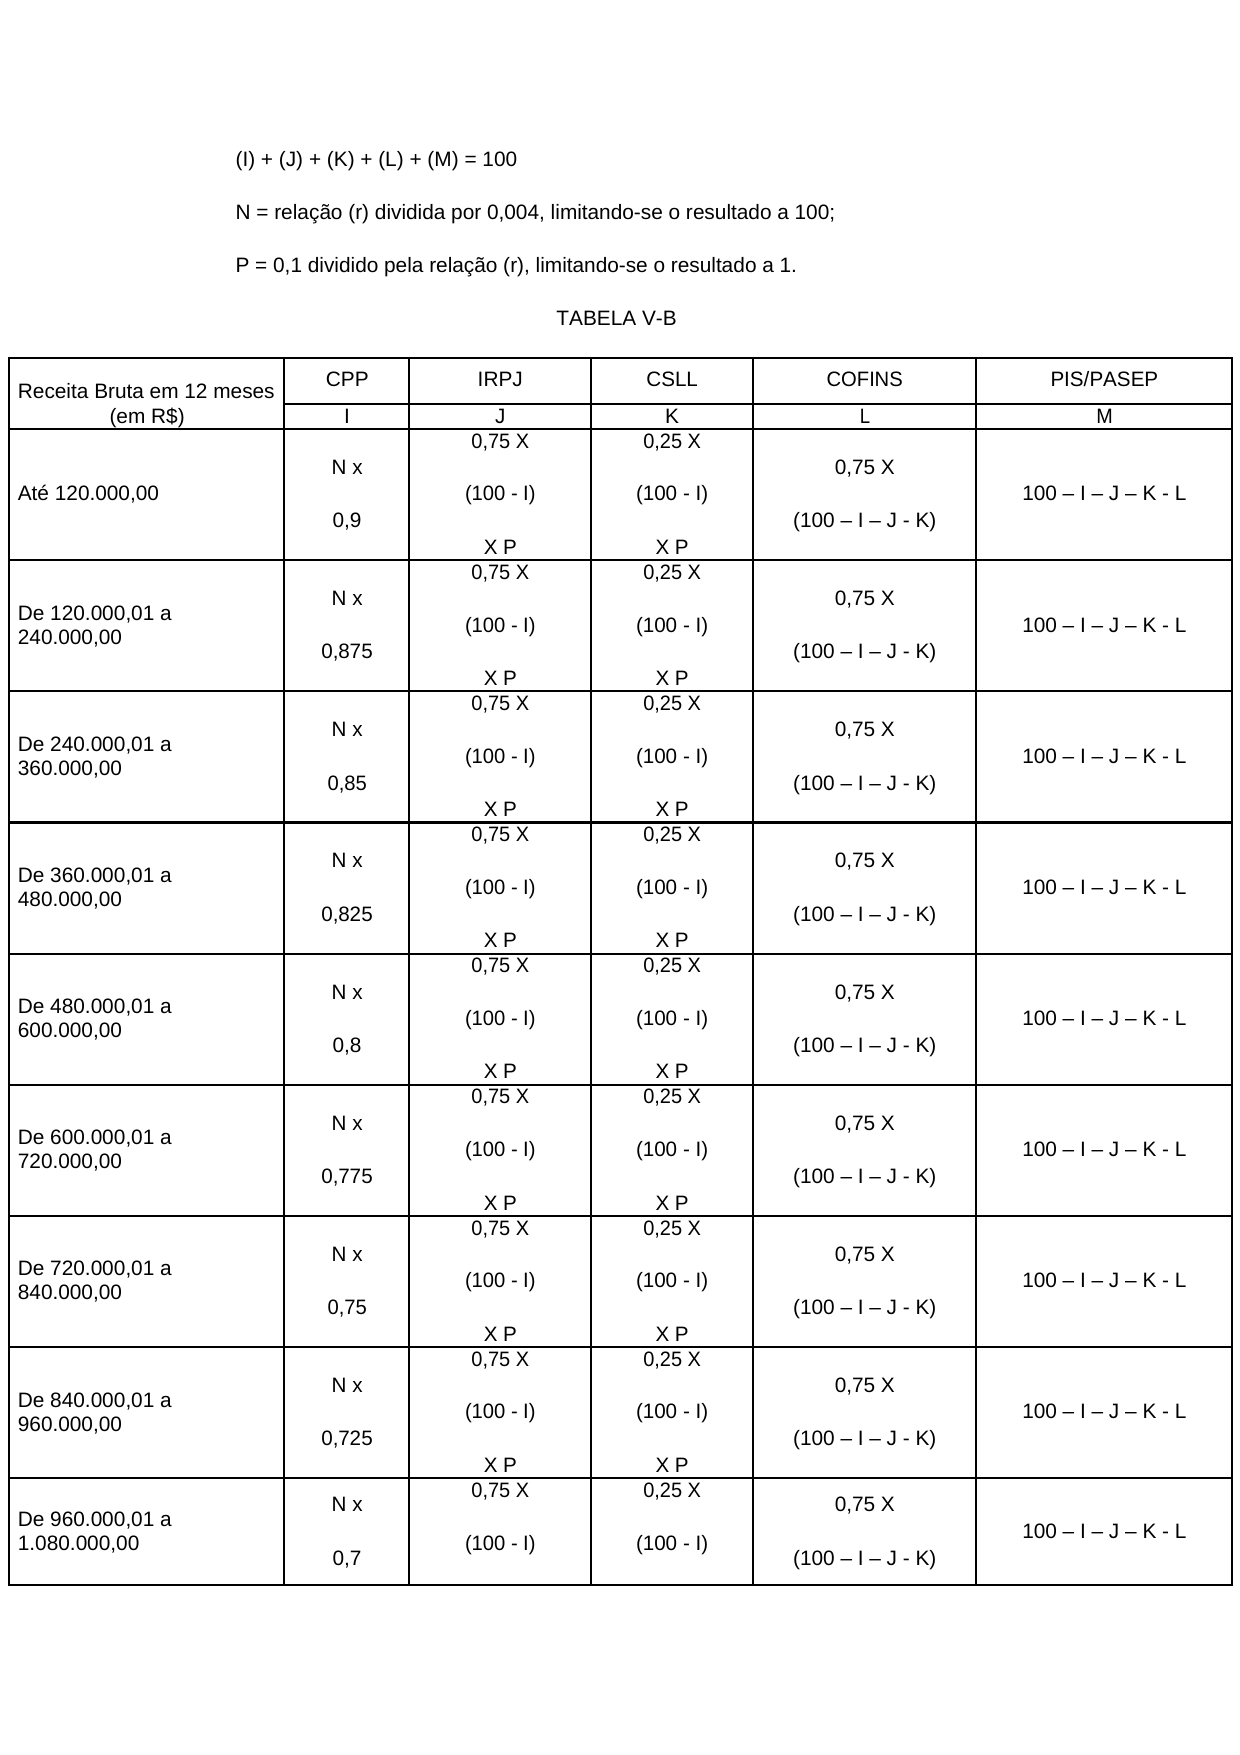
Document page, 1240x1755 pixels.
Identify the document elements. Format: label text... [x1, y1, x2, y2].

table_cell 100 – I – J – K - L [977, 742, 1231, 768]
table_cell 0,725 [285, 1424, 408, 1451]
table_cell De 720.000,01 a [10, 1240, 283, 1281]
table_cell [10, 1305, 283, 1319]
table_cell (100 – I – J - K) [754, 1543, 975, 1570]
table_cell 0,85 [285, 768, 408, 795]
table_cell [285, 1570, 408, 1584]
table_cell 100 – I – J – K - L [977, 1135, 1231, 1161]
table_cell [285, 561, 408, 584]
table_cell [977, 1451, 1231, 1477]
table_cell 0,75 X [410, 1217, 590, 1240]
table_cell [592, 1109, 752, 1135]
table_cell [977, 664, 1231, 690]
table_cell [10, 1319, 283, 1346]
table_cell X P [592, 664, 752, 690]
table_cell [285, 1348, 408, 1371]
table_cell X P [410, 926, 590, 952]
table_cell [10, 1174, 283, 1188]
table_cell [977, 1479, 1231, 1502]
table_cell [285, 692, 408, 715]
table_cell [592, 911, 752, 926]
table_cell [754, 1086, 975, 1108]
table_cell [10, 1451, 283, 1477]
table_cell [410, 1570, 590, 1584]
table_cell (100 – I – J - K) [754, 768, 975, 795]
table_cell (100 - I) [410, 479, 590, 506]
table_cell [977, 391, 1231, 403]
text (I) + (J) + (K) + (L) + (M) = 100 [235, 147, 1231, 171]
table_cell [754, 926, 975, 952]
table_cell [977, 506, 1231, 532]
table_cell (100 - I) [410, 610, 590, 637]
table_cell [754, 1451, 975, 1477]
table_cell [285, 1397, 408, 1412]
table_cell 0,875 [285, 637, 408, 664]
table_cell [410, 1174, 590, 1188]
table_cell 0,75 X [410, 1479, 590, 1502]
table_cell [410, 1555, 590, 1570]
table_cell X P [410, 1188, 590, 1215]
table_cell [10, 1479, 283, 1502]
table_cell 0,7 [285, 1543, 408, 1570]
table_cell (100 - I) [592, 1266, 752, 1293]
table_cell [285, 1281, 408, 1293]
table_cell [592, 1371, 752, 1397]
table_cell (100 - I) [592, 873, 752, 899]
table_cell [285, 430, 408, 453]
table_cell 840.000,00 [10, 1281, 283, 1304]
table_cell [410, 1240, 590, 1266]
table_cell [977, 649, 1231, 664]
table_cell [754, 1281, 975, 1293]
table_cell 0,825 [285, 899, 408, 926]
table_cell 0,9 [285, 506, 408, 532]
table_cell [977, 1217, 1231, 1240]
table_cell 0,25 X [592, 561, 752, 584]
text TABELA V-B [556, 306, 1231, 330]
table_cell [592, 1042, 752, 1057]
table_cell [977, 1436, 1231, 1451]
table_cell [285, 1086, 408, 1108]
table_cell [754, 610, 975, 625]
table_cell 100 – I – J – K - L [977, 1004, 1231, 1030]
table_header CPP [285, 359, 408, 391]
table_cell 600.000,00 [10, 1018, 283, 1042]
table_cell 0,75 X [410, 824, 590, 846]
table_cell N x [285, 1240, 408, 1266]
table_cell [592, 637, 752, 649]
table_cell [754, 479, 975, 506]
table_cell [410, 637, 590, 649]
table_cell [410, 1305, 590, 1319]
table_cell (100 - I) [592, 1531, 752, 1555]
table_cell X P [410, 664, 590, 690]
table_cell [977, 1293, 1231, 1304]
table_cell [977, 1109, 1231, 1135]
table_cell 360.000,00 [10, 756, 283, 780]
table_cell 720.000,00 [10, 1150, 283, 1173]
table_cell [410, 1502, 590, 1516]
table_cell De 600.000,01 a [10, 1109, 283, 1149]
table_cell (100 - I) [592, 610, 752, 637]
table_cell 100 – I – J – K - L [977, 1266, 1231, 1293]
table_cell [977, 715, 1231, 742]
table_cell [977, 1240, 1231, 1266]
table_cell [977, 1042, 1231, 1057]
table_cell [977, 846, 1231, 873]
table_cell 100 – I – J – K - L [977, 610, 1231, 637]
table_cell [754, 1319, 975, 1346]
table_cell [10, 1188, 283, 1215]
table_cell 0,75 X [754, 715, 975, 742]
table_cell [410, 453, 590, 479]
table_cell X P [592, 533, 752, 559]
table_cell [977, 1057, 1231, 1084]
table_cell 0,25 X [592, 1348, 752, 1371]
table_cell 0,75 X [410, 430, 590, 453]
table_cell 0,75 X [410, 1348, 590, 1371]
table_cell (100 - I) [592, 479, 752, 506]
table_cell [977, 1174, 1231, 1188]
table_cell [977, 978, 1231, 1004]
table_cell [754, 824, 975, 846]
table_cell [285, 479, 408, 506]
table_cell [754, 1531, 975, 1543]
table_cell [285, 873, 408, 887]
table_cell [592, 391, 752, 403]
table_cell [410, 506, 590, 532]
table_cell 0,75 X [754, 846, 975, 873]
table_cell [410, 768, 590, 780]
table_cell [10, 453, 283, 479]
table_cell 0,75 X [410, 561, 590, 584]
table_cell 0,75 X [754, 584, 975, 610]
table_cell [754, 561, 975, 584]
table_cell [977, 1502, 1231, 1516]
table_cell [592, 1305, 752, 1319]
table_cell (100 - I) [410, 1004, 590, 1030]
table_cell 0,75 X [754, 1109, 975, 1135]
table_cell [977, 533, 1231, 559]
table_header Receita Bruta em 12 meses [10, 359, 283, 403]
table_cell 0,75 X [754, 1479, 975, 1516]
table_cell [977, 1305, 1231, 1319]
table_cell [10, 1042, 283, 1057]
table_cell (100 – I – J - K) [754, 899, 975, 926]
table_cell [977, 824, 1231, 846]
table_cell 0,25 X [592, 1217, 752, 1240]
table_cell [592, 780, 752, 795]
table_cell [592, 978, 752, 1004]
table_cell [977, 926, 1231, 952]
table_cell [754, 1570, 975, 1584]
table_cell (100 - I) [592, 1397, 752, 1424]
table_cell X P [592, 926, 752, 952]
table_cell [977, 899, 1231, 911]
table_cell De 480.000,01 a [10, 978, 283, 1018]
table_cell [285, 1004, 408, 1018]
table_cell [285, 756, 408, 768]
table_cell [754, 692, 975, 715]
table_cell [10, 1217, 283, 1240]
table_cell (100 - I) [410, 873, 590, 899]
table_cell [977, 955, 1231, 977]
table_cell [754, 1018, 975, 1030]
table_header CSLL [592, 359, 752, 391]
table_cell De 360.000,01 a [10, 846, 283, 887]
table_cell [285, 1412, 408, 1424]
table_cell N x [285, 715, 408, 742]
table_cell [592, 1293, 752, 1304]
table_cell [410, 911, 590, 926]
table_cell Até 120.000,00 [10, 479, 283, 506]
table_cell [10, 1086, 283, 1108]
table_cell [285, 1057, 408, 1084]
table_cell N x [285, 1371, 408, 1397]
table_cell [285, 391, 408, 403]
table_cell [754, 430, 975, 453]
table_cell [10, 506, 283, 532]
table_cell De 120.000,01 a [10, 584, 283, 625]
table_cell 0,775 [285, 1161, 408, 1188]
table_cell [285, 795, 408, 821]
table_cell [754, 1217, 975, 1240]
table_cell [977, 1543, 1231, 1555]
table_cell N x [285, 1479, 408, 1516]
table_cell [592, 1502, 752, 1516]
table_cell 960.000,00 [10, 1412, 283, 1436]
table_cell 100 – I – J – K - L [977, 873, 1231, 899]
table_cell (100 - I) [410, 1266, 590, 1293]
table_cell (100 - I) [592, 742, 752, 768]
table_cell [10, 795, 283, 821]
table_cell De 960.000,01 a [10, 1502, 283, 1531]
table_cell [977, 1424, 1231, 1436]
table_cell [10, 561, 283, 584]
table_cell [592, 1424, 752, 1436]
table_cell [285, 610, 408, 625]
table_cell [977, 1161, 1231, 1173]
table_cell 0,75 X [754, 978, 975, 1004]
table_cell X P [592, 795, 752, 821]
table_cell (100 – I – J - K) [754, 1030, 975, 1057]
table_cell X P [410, 795, 590, 821]
table_cell [977, 1319, 1231, 1346]
table_cell [754, 955, 975, 977]
table_cell [10, 692, 283, 715]
table_cell 0,75 X [410, 1086, 590, 1108]
table_cell [754, 625, 975, 637]
table_cell 0,75 X [754, 453, 975, 479]
table_cell [754, 391, 975, 403]
table_cell [10, 780, 283, 795]
table_cell [977, 453, 1231, 479]
table_header COFINS [754, 359, 975, 391]
table_cell [977, 584, 1231, 610]
table_cell [410, 1109, 590, 1135]
table_cell 0,25 X [592, 824, 752, 846]
table_cell [977, 1371, 1231, 1397]
table_cell [410, 1424, 590, 1436]
table_cell [592, 506, 752, 532]
table_cell [285, 926, 408, 952]
table_cell [592, 1240, 752, 1266]
table_cell [10, 430, 283, 453]
table_cell [285, 1531, 408, 1543]
table_cell [410, 899, 590, 911]
table_cell 100 – I – J – K - L [977, 1397, 1231, 1424]
table_cell [285, 824, 408, 846]
table_cell N x [285, 978, 408, 1004]
table_cell [285, 533, 408, 559]
table_cell [10, 1555, 283, 1570]
table_cell [754, 1266, 975, 1281]
table_cell [10, 649, 283, 664]
table_cell [10, 533, 283, 559]
table_cell [592, 768, 752, 780]
table_cell [10, 1348, 283, 1371]
table_cell [285, 1018, 408, 1030]
table_cell [285, 955, 408, 977]
table_cell [285, 1451, 408, 1477]
table_cell [410, 1371, 590, 1397]
table_cell [977, 1348, 1231, 1371]
table_cell N x [285, 584, 408, 610]
table_cell X P [592, 1451, 752, 1477]
table_cell [977, 692, 1231, 715]
table_cell [977, 795, 1231, 821]
table_cell [592, 649, 752, 664]
table_cell [977, 911, 1231, 926]
table_cell 240.000,00 [10, 625, 283, 649]
table_cell L [754, 405, 975, 428]
table_cell De 840.000,01 a [10, 1371, 283, 1412]
table_cell [592, 584, 752, 610]
table_cell [592, 1570, 752, 1584]
table_cell [977, 1555, 1231, 1570]
table_cell [592, 715, 752, 742]
table_cell [977, 637, 1231, 649]
table_cell [977, 1570, 1231, 1584]
table_cell [410, 715, 590, 742]
table_cell [10, 1436, 283, 1451]
table_cell I [285, 405, 408, 428]
table_cell [754, 1188, 975, 1215]
table_cell 480.000,00 [10, 887, 283, 911]
table_cell [10, 926, 283, 952]
table_cell X P [592, 1188, 752, 1215]
table_cell 0,75 [285, 1293, 408, 1319]
table_cell 0,25 X [592, 692, 752, 715]
table_cell [410, 1161, 590, 1173]
table_cell 0,75 X [754, 1240, 975, 1266]
table_cell [285, 1135, 408, 1149]
table_cell [410, 1516, 590, 1531]
table_cell [410, 1030, 590, 1042]
table_cell 1.080.000,00 [10, 1531, 283, 1555]
table_cell [754, 664, 975, 690]
table_cell [754, 1397, 975, 1412]
table_cell [977, 780, 1231, 795]
table_cell [10, 1057, 283, 1084]
table_cell (100 - I) [592, 1004, 752, 1030]
table_cell (100 – I – J - K) [754, 1424, 975, 1451]
table_cell (em R$) [10, 403, 283, 428]
table_cell [754, 1150, 975, 1161]
table_cell [285, 742, 408, 756]
table_cell [592, 1436, 752, 1451]
table_cell 0,25 X [592, 955, 752, 977]
text N = relação (r) dividida por 0,004, limitando-se o resultado a 100; [235, 200, 1231, 224]
table_cell [285, 1319, 408, 1346]
table_cell [977, 430, 1231, 453]
table_cell [754, 1057, 975, 1084]
table_header PIS/PASEP [977, 359, 1231, 391]
table_cell [410, 780, 590, 795]
table_cell [285, 1516, 408, 1531]
table_cell [10, 1570, 283, 1584]
table_cell [285, 887, 408, 899]
table_cell X P [410, 1319, 590, 1346]
table_cell [10, 664, 283, 690]
table_cell N x [285, 846, 408, 873]
table_header IRPJ [410, 359, 590, 391]
table_cell [410, 846, 590, 873]
table_cell K [592, 405, 752, 428]
table_cell 0,75 X [410, 692, 590, 715]
table_cell (100 – I – J - K) [754, 637, 975, 664]
table_cell De 240.000,01 a [10, 715, 283, 756]
table_cell [285, 1266, 408, 1281]
table_cell [410, 1293, 590, 1304]
table_cell [10, 824, 283, 846]
table_cell M [977, 405, 1231, 428]
table_cell X P [410, 1451, 590, 1477]
text P = 0,1 dividido pela relação (r), limitando-se o resultado a 1. [235, 253, 1231, 277]
table_cell (100 – I – J - K) [754, 506, 975, 532]
table_cell [285, 625, 408, 637]
table_cell [410, 1042, 590, 1057]
table_cell 0,8 [285, 1030, 408, 1057]
table_cell [410, 1436, 590, 1451]
table_cell [754, 742, 975, 756]
table_cell [10, 955, 283, 977]
table_cell N x [285, 453, 408, 479]
table_cell [10, 911, 283, 926]
table_cell (100 – I – J - K) [754, 1293, 975, 1319]
table_cell [410, 391, 590, 403]
table_cell [285, 664, 408, 690]
table_cell [410, 584, 590, 610]
table_cell [754, 795, 975, 821]
table_cell 100 – I – J – K - L [977, 479, 1231, 506]
table_cell [592, 453, 752, 479]
table_cell [410, 978, 590, 1004]
table_cell 0,75 X [754, 1371, 975, 1397]
table_cell X P [410, 533, 590, 559]
table_cell [754, 533, 975, 559]
table_cell [754, 873, 975, 887]
table_cell N x [285, 1109, 408, 1135]
table_cell [977, 1030, 1231, 1042]
table_cell [754, 1348, 975, 1371]
table_cell [592, 899, 752, 911]
table_cell [592, 1030, 752, 1042]
table_cell [592, 1174, 752, 1188]
table_cell (100 - I) [592, 1135, 752, 1161]
table_cell 0,25 X [592, 430, 752, 453]
table_cell [754, 1412, 975, 1424]
table_cell [592, 846, 752, 873]
table_cell X P [592, 1319, 752, 1346]
table_cell [285, 1188, 408, 1215]
table_cell [592, 1516, 752, 1531]
table_cell [977, 768, 1231, 780]
table_cell [410, 649, 590, 664]
table_cell [977, 1086, 1231, 1108]
table_cell [754, 1135, 975, 1149]
table_cell [977, 1188, 1231, 1215]
table_cell 100 – I – J – K - L [977, 1516, 1231, 1543]
table_cell (100 - I) [410, 1397, 590, 1424]
table_cell [754, 756, 975, 768]
table_cell [754, 887, 975, 899]
table_cell [285, 1217, 408, 1240]
table_cell [285, 1150, 408, 1161]
table_cell (100 - I) [410, 1531, 590, 1555]
table_cell [592, 1555, 752, 1570]
table_cell 0,25 X [592, 1479, 752, 1502]
table_cell 0,75 X [410, 955, 590, 977]
table_cell (100 - I) [410, 742, 590, 768]
table_cell 0,25 X [592, 1086, 752, 1108]
table_cell (100 - I) [410, 1135, 590, 1161]
table_cell [592, 1161, 752, 1173]
table_cell X P [410, 1057, 590, 1084]
table_cell [754, 1516, 975, 1531]
table_cell J [410, 405, 590, 428]
table_cell X P [592, 1057, 752, 1084]
table_cell (100 – I – J - K) [754, 1161, 975, 1188]
table_cell [754, 1004, 975, 1018]
table_cell [977, 561, 1231, 584]
